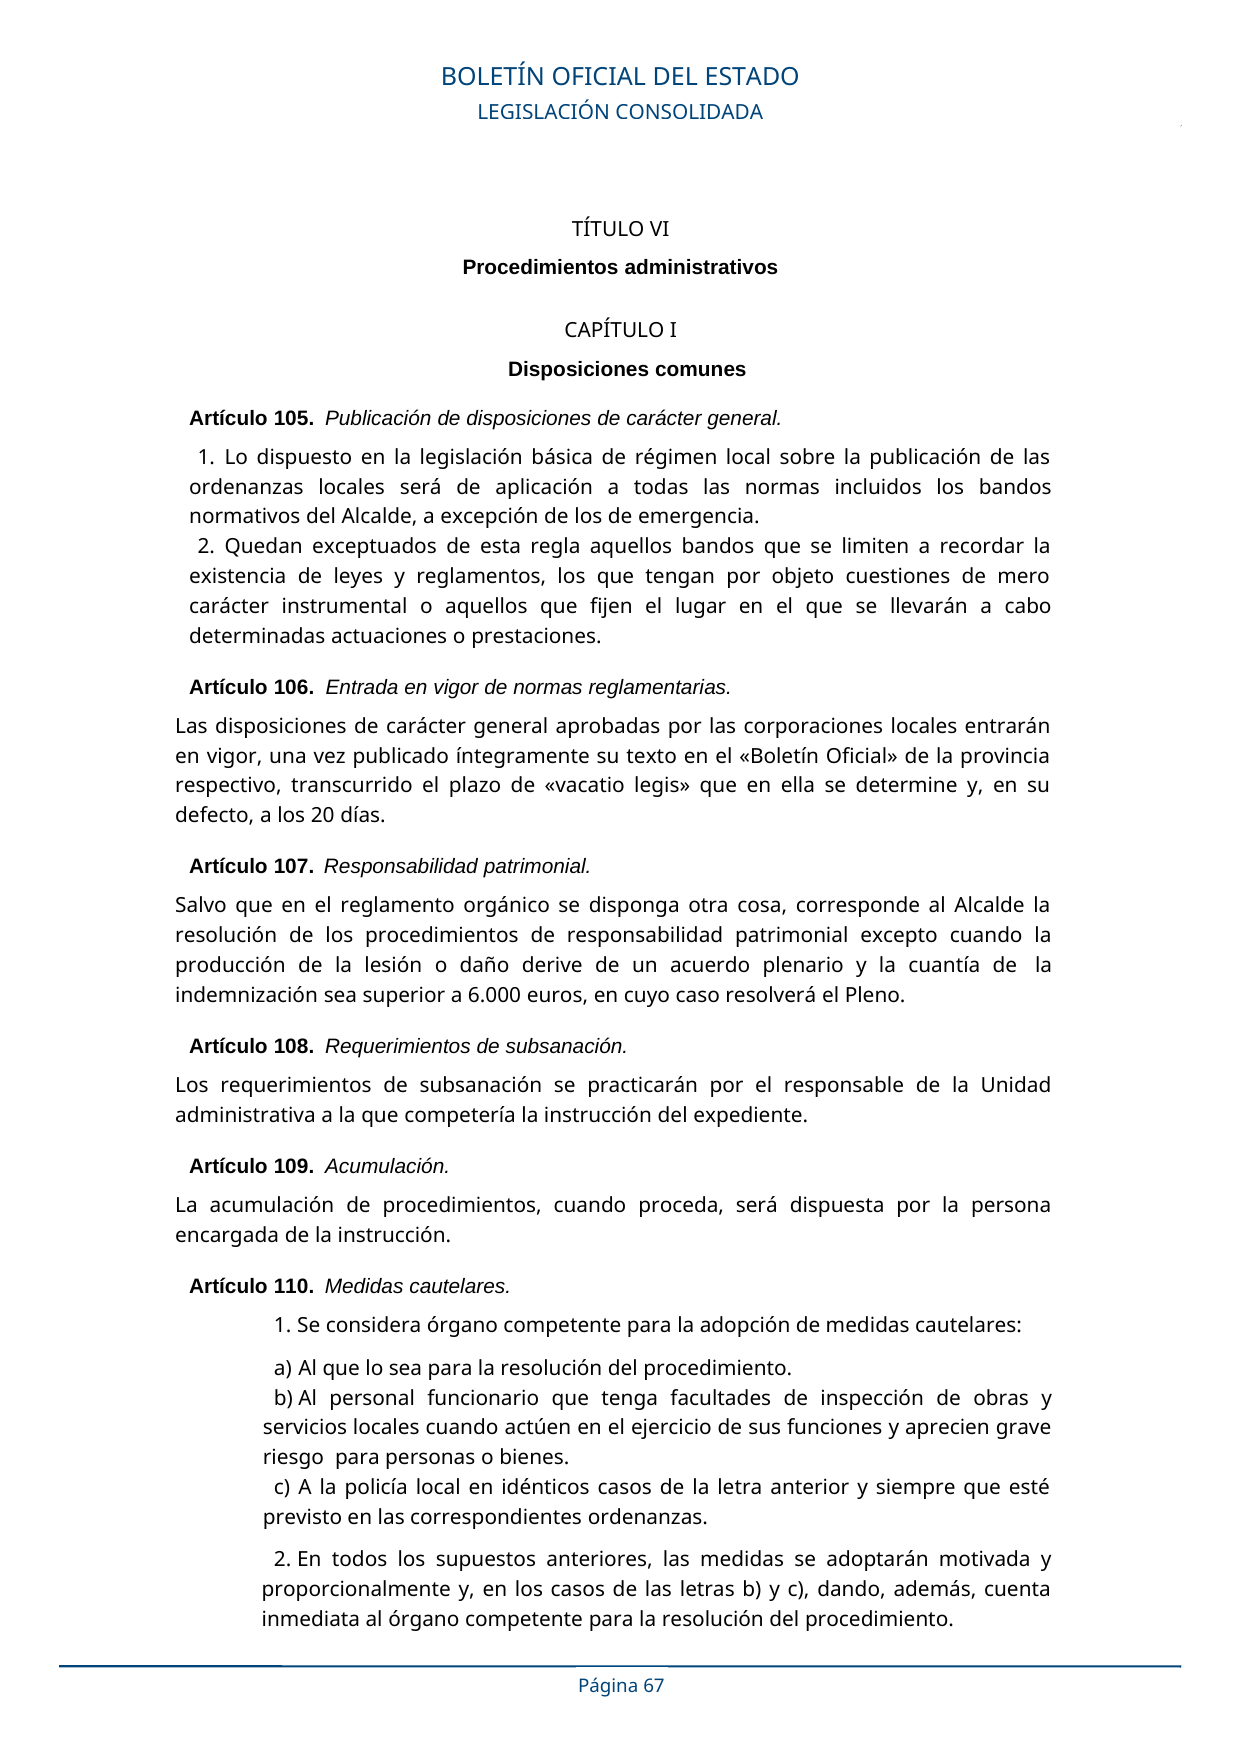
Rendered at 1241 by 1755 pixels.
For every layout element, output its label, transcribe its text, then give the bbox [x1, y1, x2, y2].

list Quedan exceptuados de esta regla aquellos bandos que se limiten a recordar la existencia de leyes y reglamentos, los que tengan por objeto cuestiones de mero carácter instrumental o aquellos que fijen el lugar en el que se llevarán a cabo determinadas actuaciones o prestaciones. [175, 531, 1052, 649]
list Al que lo sea para la resolución del procedimiento. [238, 1353, 1066, 1381]
text Las disposiciones de carácter general aprobadas por las corporaciones locales entrarán en vigor, una vez publicado íntegramente su texto en el «Boletín Oficial» de la provincia respectivo, transcurrido el plazo de «vacatio legis» que en ella se determine y, en su defecto, a los 20 días. [175, 711, 1052, 829]
text Artículo 108. Requerimientos de subsanación. [189, 1034, 1066, 1058]
list En todos los supuestos anteriores, las medidas se adoptarán motivada y proporcionalmente y, en los casos de las letras b) y c), dando, además, cuenta inmediata al órgano competente para la resolución del procedimiento. [238, 1544, 1052, 1632]
list Se considera órgano competente para la adopción de medidas cautelares: [238, 1310, 1066, 1339]
text Artículo 110. Medidas cautelares. [189, 1274, 1066, 1298]
text Salvo que en el reglamento orgánico se disponga otra cosa, corresponde al Alcalde la resolución de los procedimientos de responsabilidad patrimonial excepto cuando la producción de la lesión o daño derive de un acuerdo plenario y la cuantía de la indemnización sea superior a 6.000 euros, en cuyo caso resolverá el Pleno. [175, 891, 1052, 1008]
text Los requerimientos de subsanación se practicarán por el responsable de la Unidad administrativa a la que competería la instrucción del expediente. [175, 1070, 1052, 1128]
subtitle Disposiciones comunes [189, 357, 1066, 381]
list Al personal funcionario que tenga facultades de inspección de obras y servicios locales cuando actúen en el ejercicio de sus funciones y aprecien grave riesgo para personas o bienes. [238, 1383, 1052, 1471]
text CAPÍTULO I [189, 316, 1052, 344]
text La acumulación de procedimientos, cuando proceda, será dispuesta por la persona encargada de la instrucción. [175, 1190, 1051, 1248]
list A la policía local en idénticos casos de la letra anterior y siempre que esté previsto en las correspondientes ordenanzas. [238, 1472, 1052, 1530]
text Artículo 107. Responsabilidad patrimonial. [189, 854, 1066, 878]
text Artículo 106. Entrada en vigor de normas reglamentarias. [189, 674, 1066, 698]
subtitle Procedimientos administrativos [189, 255, 1052, 279]
text TÍTULO VI [189, 214, 1052, 242]
list Lo dispuesto en la legislación básica de régimen local sobre la publicación de las ordenanzas locales será de aplicación a todas las normas incluidos los bandos normativos del Alcalde, a excepción de los de emergencia. [175, 442, 1052, 530]
text Artículo 105. Publicación de disposiciones de carácter general. [189, 406, 1066, 429]
text Artículo 109. Acumulación. [189, 1154, 1066, 1178]
